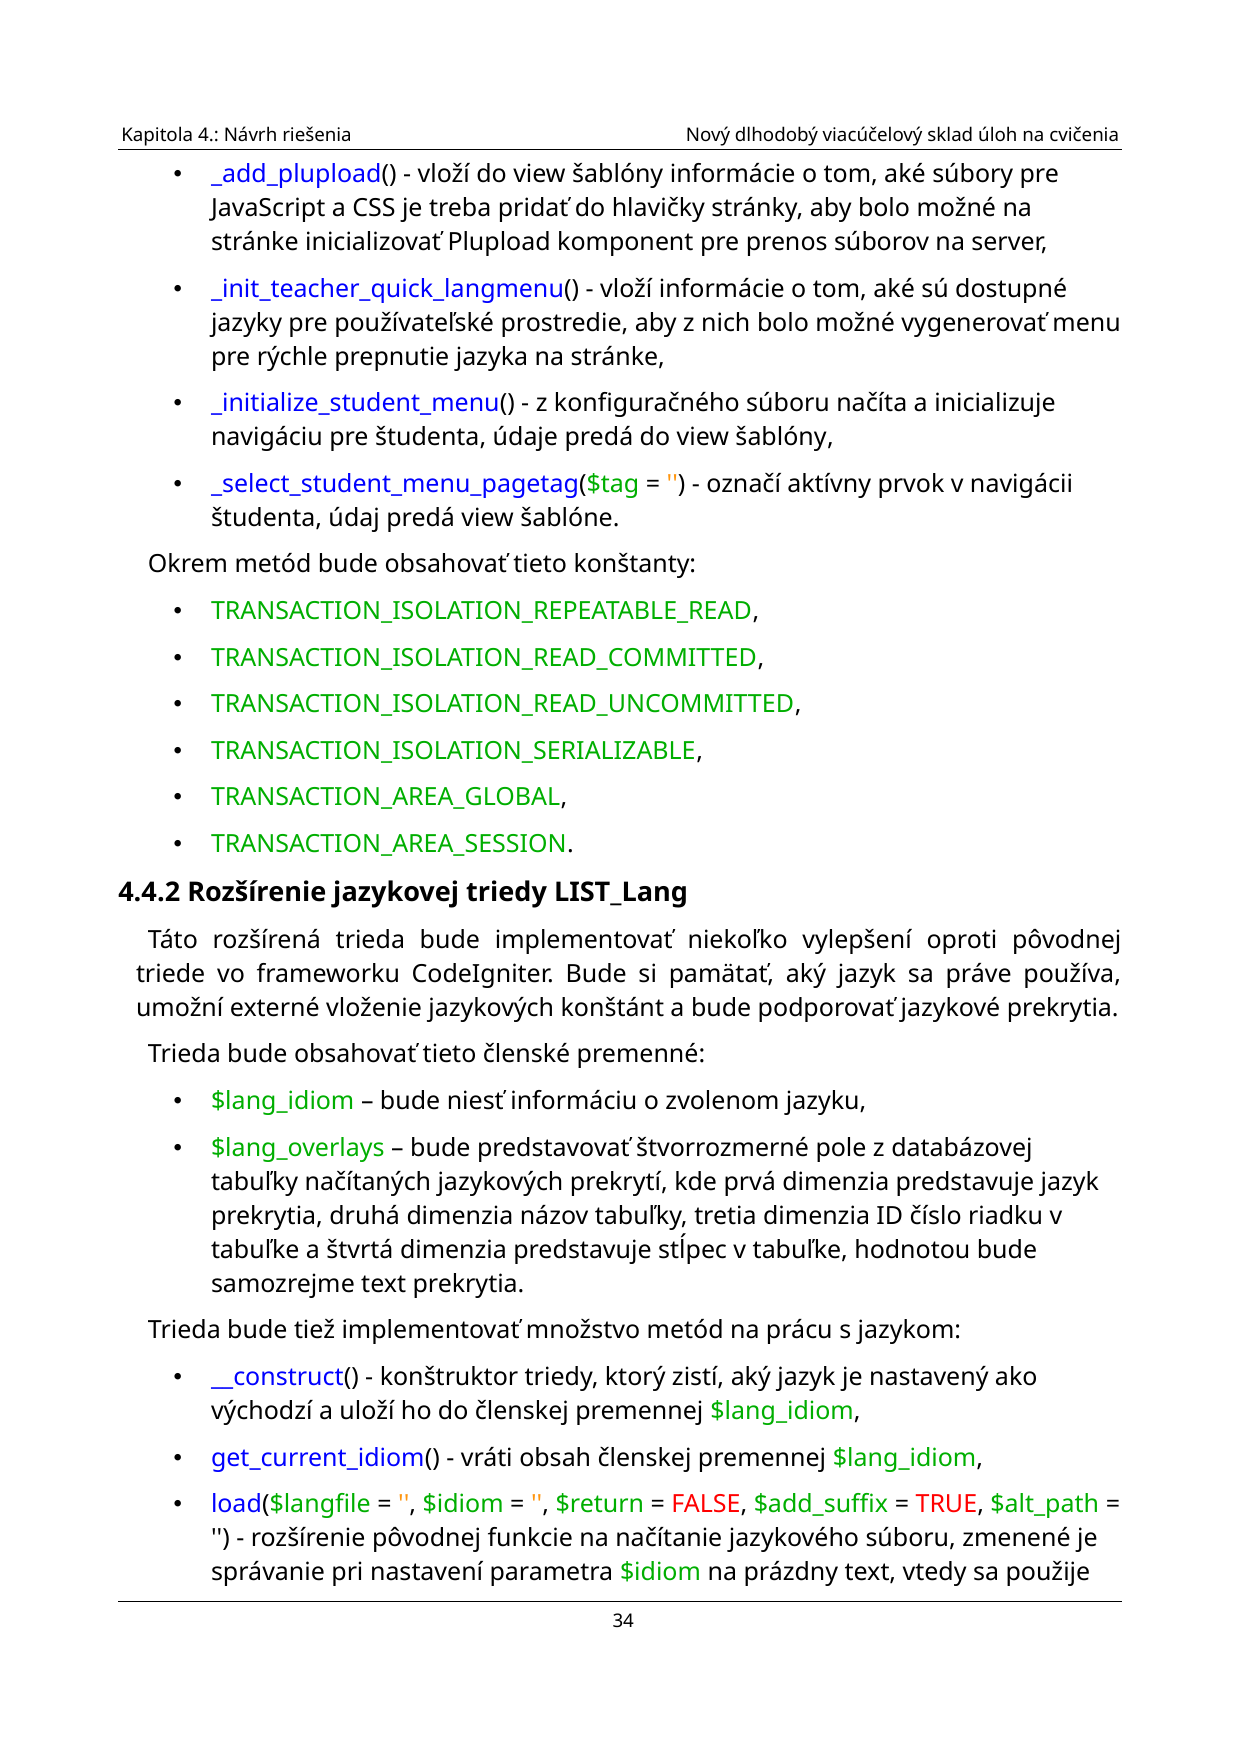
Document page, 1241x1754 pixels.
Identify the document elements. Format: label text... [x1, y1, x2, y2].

list get_current_idiom() - vráti obsah členskej premennej $lang_idiom, [173, 1439, 1122, 1473]
list $lang_idiom – bude niesť informáciu o zvolenom jazyku, [173, 1083, 1122, 1117]
list _select_student_menu_pagetag($tag = '') - označí aktívny prvok v navigácii študenta, údaj predá view šablóne. [173, 466, 1122, 534]
subtitle Rozšírenie jazykovej triedy LIST_Lang [118, 872, 1122, 909]
text Okrem metód bude obsahovať tieto konštanty: [136, 546, 1122, 580]
text Táto rozšírená trieda bude implementovať niekoľko vylepšení oproti pôvodnej triede vo frameworku CodeIgniter. Bude si pamätať, aký jazyk sa práve používa, umožní externé vloženie jazykových konštánt a bude podporovať jazykové prekrytia. [136, 921, 1122, 1023]
list TRANSACTION_AREA_SESSION. [173, 826, 1122, 859]
list TRANSACTION_ISOLATION_READ_COMMITTED, [173, 639, 1122, 673]
text Trieda bude obsahovať tieto členské premenné: [136, 1036, 1122, 1070]
list TRANSACTION_ISOLATION_READ_UNCOMMITTED, [173, 686, 1122, 720]
list $lang_overlays – bude predstavovať štvorrozmerné pole z databázovej tabuľky načítaných jazykových prekrytí, kde prvá dimenzia predstavuje jazyk prekrytia, druhá dimenzia názov tabuľky, tretia dimenzia ID číslo riadku v tabuľke a štvrtá dimenzia predstavuje stĺpec v tabuľke, hodnotou bude samozrejme text prekrytia. [173, 1129, 1122, 1299]
text Trieda bude tiež implementovať množstvo metód na prácu s jazykom: [136, 1312, 1122, 1346]
list __construct() - konštruktor triedy, ktorý zistí, aký jazyk je nastavený ako východzí a uloží ho do členskej premennej $lang_idiom, [173, 1358, 1122, 1427]
list _initialize_student_menu() - z konfiguračného súboru načíta a inicializuje navigáciu pre študenta, údaje predá do view šablóny, [173, 385, 1122, 453]
list _add_plupload() - vloží do view šablóny informácie o tom, aké súbory pre JavaScript a CSS je treba pridať do hlavičky stránky, aby bolo možné na stránke inicializovať Plupload komponent pre prenos súborov na server, [173, 156, 1122, 258]
list TRANSACTION_ISOLATION_REPEATABLE_READ, [173, 593, 1122, 627]
list load($langfile = '', $idiom = '', $return = FALSE, $add_suffix = TRUE, $alt_path = '') - rozšírenie pôvodnej funkcie na načítanie jazykového súboru, zmenené je správanie pri nastavení parametra $idiom na prázdny text, vtedy sa použije [173, 1486, 1122, 1588]
list TRANSACTION_AREA_GLOBAL, [173, 779, 1122, 813]
list TRANSACTION_ISOLATION_SERIALIZABLE, [173, 732, 1122, 766]
list _init_teacher_quick_langmenu() - vloží informácie o tom, aké sú dostupné jazyky pre používateľské prostredie, aby z nich bolo možné vygenerovať menu pre rýchle prepnutie jazyka na stránke, [173, 270, 1122, 372]
